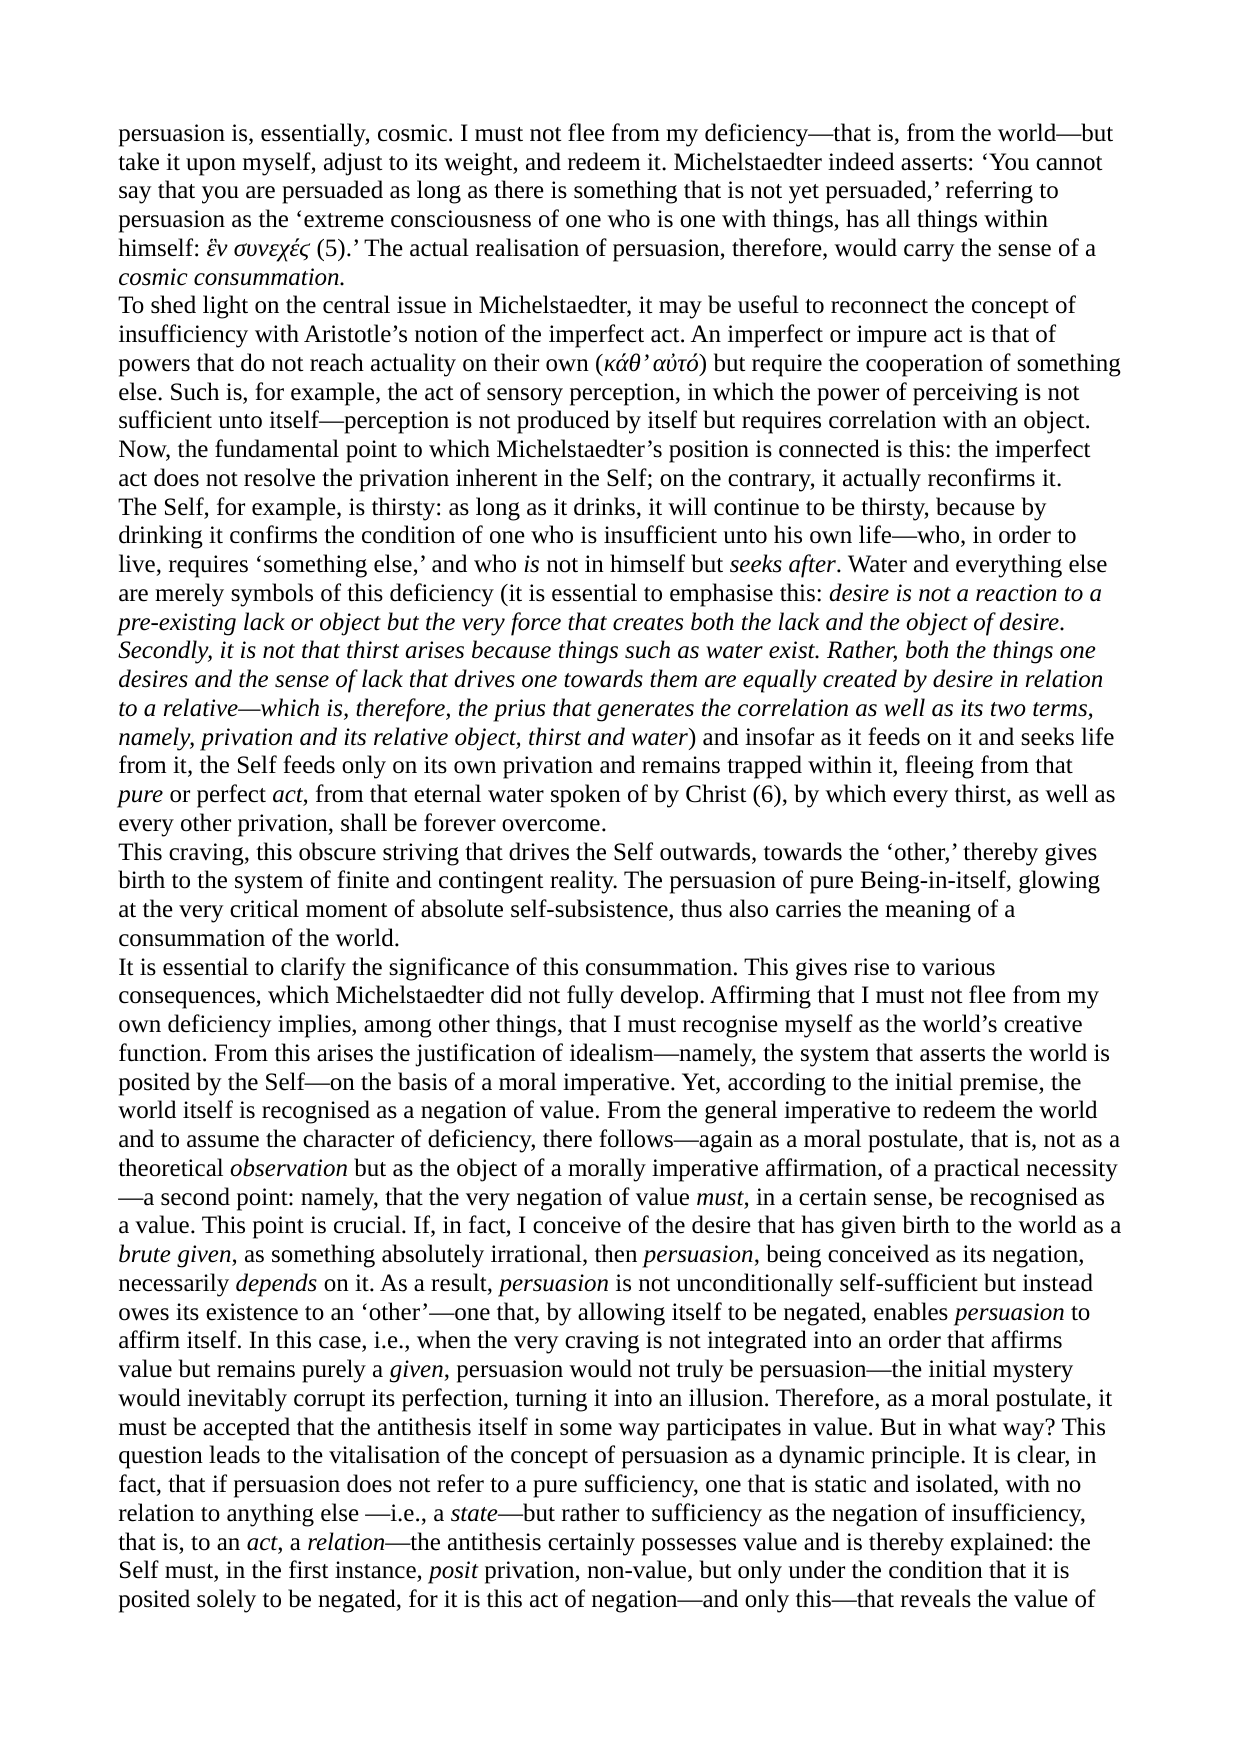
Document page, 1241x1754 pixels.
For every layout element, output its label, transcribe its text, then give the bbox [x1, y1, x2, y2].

text This craving, this obscure striving that drives the Self outwards, towards the ‘other,’ thereby gives birth to the system of finite and contingent reality. The persuasion of pure Being-in-itself, glowing at the very critical moment of absolute self-subsistence, thus also carries the meaning of a consummation of the world. [118, 837, 1122, 952]
text persuasion is, essentially, cosmic. I must not flee from my deficiency—that is, from the world—but take it upon myself, adjust to its weight, and redeem it. Michelstaedter indeed asserts: ‘You cannot say that you are persuaded as long as there is something that is not yet persuaded,’ referring to persuasion as the ‘extreme consciousness of one who is one with things, has all things within himself: ἓν συνεχέϛ (5).’ The actual realisation of persuasion, therefore, would carry the sense of a cosmic consummation. [118, 118, 1122, 291]
text It is essential to clarify the significance of this consummation. This gives rise to various consequences, which Michelstaedter did not fully develop. Affirming that I must not flee from my own deficiency implies, among other things, that I must recognise myself as the world’s creative function. From this arises the justification of idealism—namely, the system that asserts the world is posited by the Self—on the basis of a moral imperative. Yet, according to the initial premise, the world itself is recognised as a negation of value. From the general imperative to redeem the world and to assume the character of deficiency, there follows—again as a moral postulate, that is, not as a theoretical observation but as the object of a morally imperative affirmation, of a practical necessity—a second point: namely, that the very negation of value must, in a certain sense, be recognised as a value. This point is crucial. If, in fact, I conceive of the desire that has given birth to the world as a brute given, as something absolutely irrational, then persuasion, being conceived as its negation, necessarily depends on it. As a result, persuasion is not unconditionally self-sufficient but instead owes its existence to an ‘other’—one that, by allowing itself to be negated, enables persuasion to affirm itself. In this case, i.e., when the very craving is not integrated into an order that affirms value but remains purely a given, persuasion would not truly be persuasion—the initial mystery would inevitably corrupt its perfection, turning it into an illusion. Therefore, as a moral postulate, it must be accepted that the antithesis itself in some way participates in value. But in what way? This question leads to the vitalisation of the concept of persuasion as a dynamic principle. It is clear, in fact, that if persuasion does not refer to a pure sufficiency, one that is static and isolated, with no relation to anything else —i.e., a state—but rather to sufficiency as the negation of insufficiency, that is, to an act, a relation—the antithesis certainly possesses value and is thereby explained: the Self must, in the first instance, posit privation, non-value, but only under the condition that it is posited solely to be negated, for it is this act of negation—and only this—that reveals the value of [118, 952, 1122, 1613]
text To shed light on the central issue in Michelstaedter, it may be useful to reconnect the concept of insufficiency with Aristotle’s notion of the imperfect act. An imperfect or impure act is that of powers that do not reach actuality on their own (κάθ’ αὐτό) but require the cooperation of something else. Such is, for example, the act of sensory perception, in which the power of perceiving is not sufficient unto itself—perception is not produced by itself but requires correlation with an object. [118, 291, 1122, 434]
text Now, the fundamental point to which Michelstaedter’s position is connected is this: the imperfect act does not resolve the privation inherent in the Self; on the contrary, it actually reconfirms it. [118, 434, 1122, 492]
text The Self, for example, is thirsty: as long as it drinks, it will continue to be thirsty, because by drinking it confirms the condition of one who is insufficient unto his own life—who, in order to live, requires ‘something else,’ and who is not in himself but seeks after. Water and everything else are merely symbols of this deficiency (it is essential to emphasise this: desire is not a reaction to a pre-existing lack or object but the very force that creates both the lack and the object of desire. Secondly, it is not that thirst arises because things such as water exist. Rather, both the things one desires and the sense of lack that drives one towards them are equally created by desire in relation to a relative—which is, therefore, the prius that generates the correlation as well as its two terms, namely, privation and its relative object, thirst and water) and insofar as it feeds on it and seeks life from it, the Self feeds only on its own privation and remains trapped within it, fleeing from that pure or perfect act, from that eternal water spoken of by Christ (6), by which every thirst, as well as every other privation, shall be forever overcome. [118, 492, 1122, 837]
